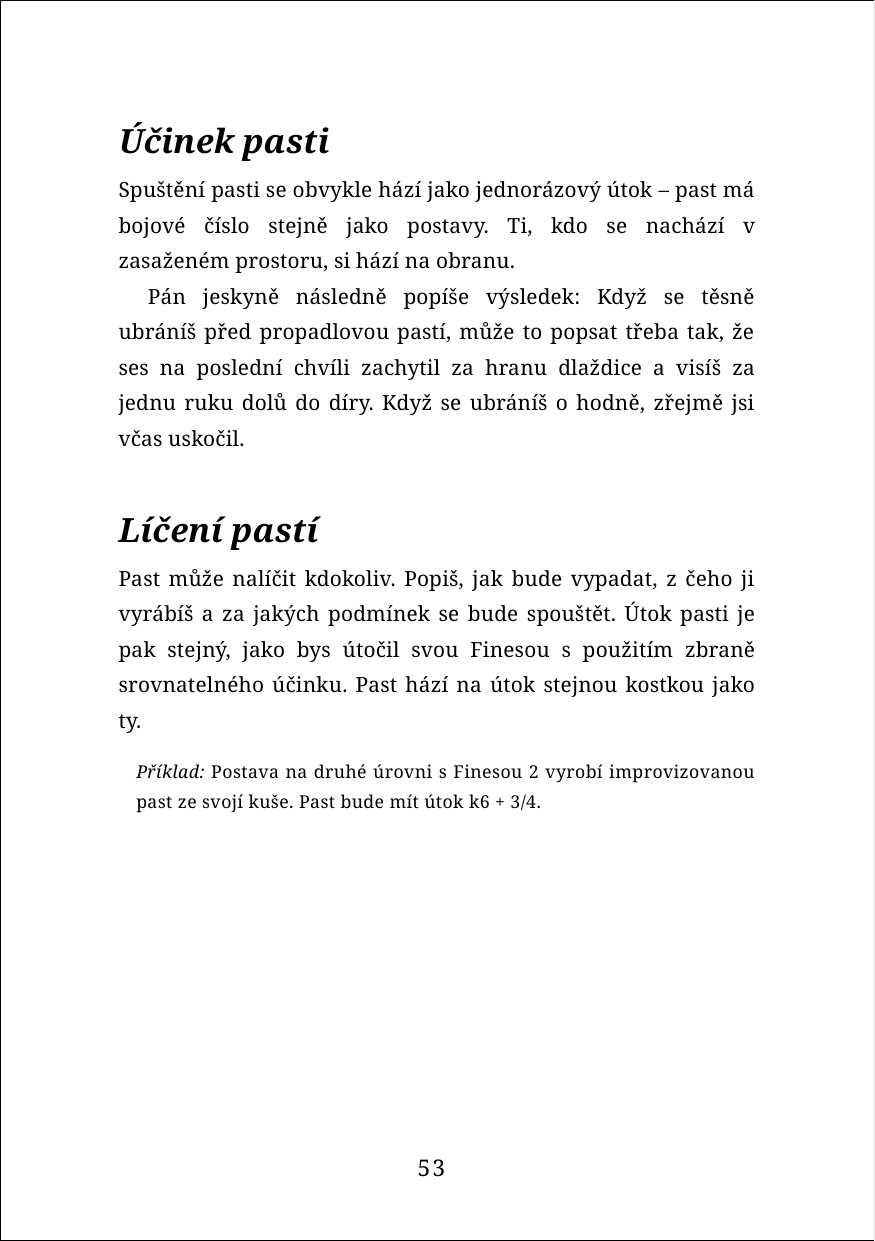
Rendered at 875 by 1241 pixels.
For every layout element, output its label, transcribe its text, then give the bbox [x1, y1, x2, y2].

text Spuštění pasti se obvykle hází jako jednorázový útok – past má bojové číslo stejně jako postavy. Ti, kdo se nachází v zasaženém prostoru, si hází na obranu. Pán jeskyně následně popíše výsledek: Když se těsně ubráníš před propadlovou pastí, může to popsat třeba tak, že ses na poslední chvíli zachytil za hranu dlaždice a visíš za jednu ruku dolů do díry. Když se ubráníš o hodně, zřejmě jsi včas uskočil. [118, 175, 756, 452]
subtitle Účinek pasti [118, 118, 756, 164]
text Past může nalíčit kdokoliv. Popiš, jak bude vypadat, z čeho ji vyrábíš a za jakých podmínek se bude spouštět. Útok pasti je pak stejný, jako bys útočil svou Finesou s použitím zbraně srovnatelného účinku. Past hází na útok stejnou kostkou jako ty. [118, 564, 756, 734]
text Příklad: Postava na druhé úrovni s Finesou 2 vyrobí improvizovanou past ze svojí kuše. Past bude mít útok k6 + 3/4. [136, 759, 756, 814]
subtitle Líčení pastí [118, 507, 756, 552]
